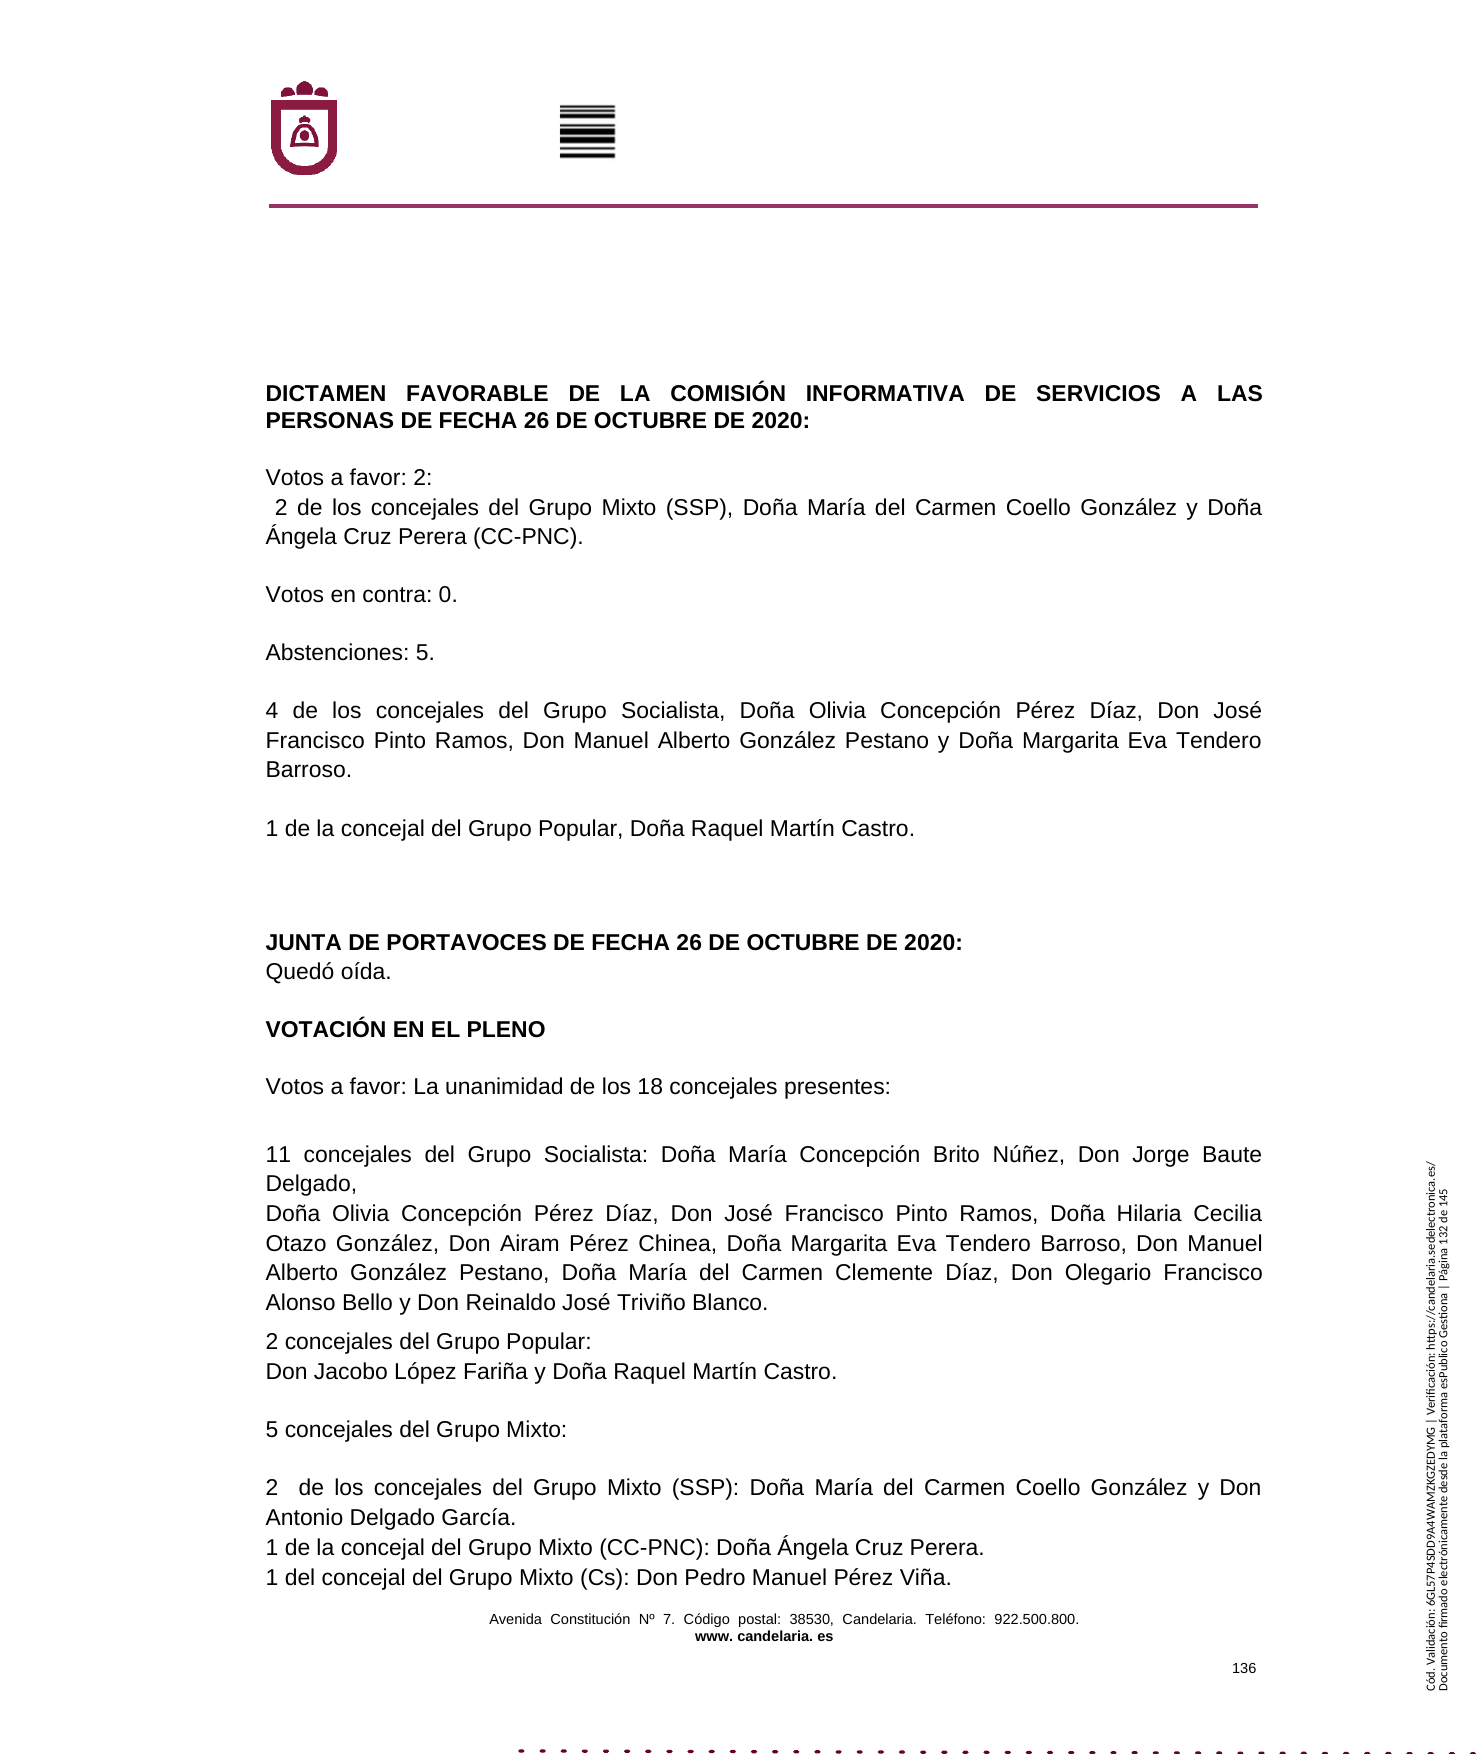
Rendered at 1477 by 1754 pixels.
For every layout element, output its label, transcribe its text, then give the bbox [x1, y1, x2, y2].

text Doña Olivia Concepción Pérez Díaz, Don José Francisco Pinto Ramos, Doña Hilaria Cecilia Otazo González, Don Airam Pérez Chinea, Doña Margarita Eva Tendero Barroso, Don Manuel Alberto González Pestano, Doña María del Carmen Clemente Díaz, Don Olegario Francisco Alonso Bello y Don Reinaldo José Triviño Blanco. [265, 1200, 1263, 1315]
text JUNTA DE PORTAVOCES DE FECHA 26 DE OCTUBRE DE 2020: [265, 929, 1263, 955]
text 2 de los concejales del Grupo Mixto (SSP): Doña María del Carmen Coello González y Don Antonio Delgado García. [265, 1474, 1263, 1530]
text 4 de los concejales del Grupo Socialista, Doña Olivia Concepción Pérez Díaz, Don José Francisco Pinto Ramos, Don Manuel Alberto González Pestano y Doña Margarita Eva Tendero Barroso. [265, 697, 1263, 783]
text Quedó oída. [265, 958, 1263, 984]
text DICTAMEN FAVORABLE DE LA COMISIÓN INFORMATIVA DE SERVICIOS A LAS PERSONAS DE FECHA 26 DE OCTUBRE DE 2020: [265, 379, 1263, 433]
text 5 concejales del Grupo Mixto: [265, 1416, 1263, 1442]
text VOTACIÓN EN EL PLENO [265, 1016, 1263, 1042]
text Votos a favor: La unanimidad de los 18 concejales presentes: [265, 1073, 1263, 1099]
text 2 de los concejales del Grupo Mixto (SSP), Doña María del Carmen Coello González y Doña Ángela Cruz Perera (CC-PNC). [265, 493, 1263, 549]
text 1 de la concejal del Grupo Popular, Doña Raquel Martín Castro. [265, 814, 1263, 841]
text 11 concejales del Grupo Socialista: Doña María Concepción Brito Núñez, Don Jorge Baute Delgado, [265, 1141, 1263, 1197]
text 1 del concejal del Grupo Mixto (Cs): Don Pedro Manuel Pérez Viña. [265, 1563, 1263, 1590]
text 2 concejales del Grupo Popular: [265, 1328, 1263, 1354]
text Abstenciones: 5. [265, 639, 1263, 666]
text Don Jacobo López Fariña y Doña Raquel Martín Castro. [265, 1358, 1263, 1384]
text Votos a favor: 2: [265, 463, 1263, 490]
text 1 de la concejal del Grupo Mixto (CC-PNC): Doña Ángela Cruz Perera. [265, 1533, 1263, 1560]
text Votos en contra: 0. [265, 581, 1263, 607]
